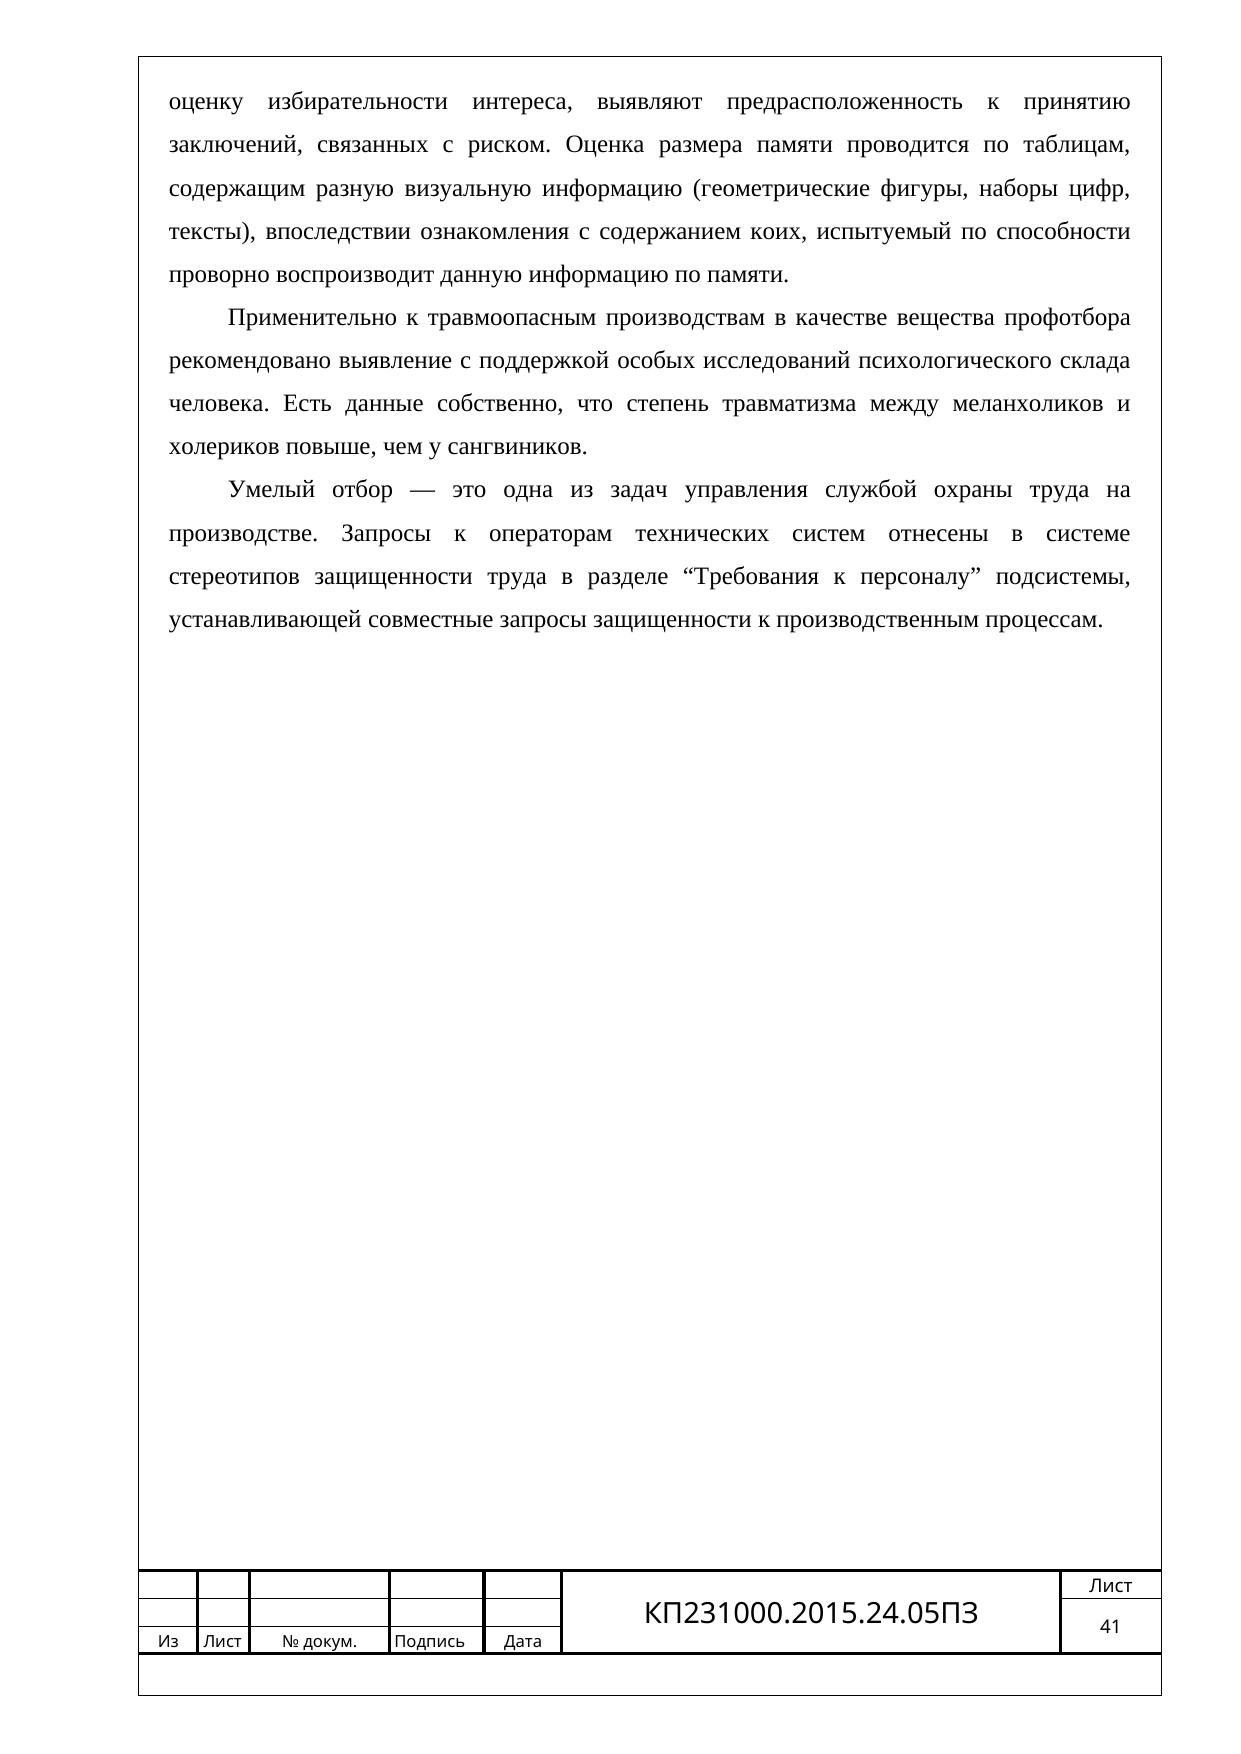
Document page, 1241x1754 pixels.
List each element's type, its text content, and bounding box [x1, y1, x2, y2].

text оценку избирательности интереса, выявляют предрасположенность к принятию заключений, связанных с риском. Оценка размера памяти проводится по таблицам, содержащим разную визуальную информацию (геометрические фигуры, наборы цифр, тексты), впоследствии ознакомления с содержанием коих, испытуемый по способности проворно воспроизводит данную информацию по памяти. [168, 86, 1132, 288]
text Применительно к травмоопасным производствам в качестве вещества профотбора рекомендовано выявление с поддержкой особых исследований психологического склада человека. Есть данные собственно, что степень травматизма между меланхоликов и холериков повыше, чем у сангвиников. [168, 302, 1132, 460]
text Умелый отбор — это одна из задач управления службой охраны труда на производстве. Запросы к операторам технических систем отнесены в системе стереотипов защищенности труда в разделе “Требования к персоналу” подсистемы, устанавливающей совместные запросы защищенности к производственным процессам. [168, 474, 1132, 633]
